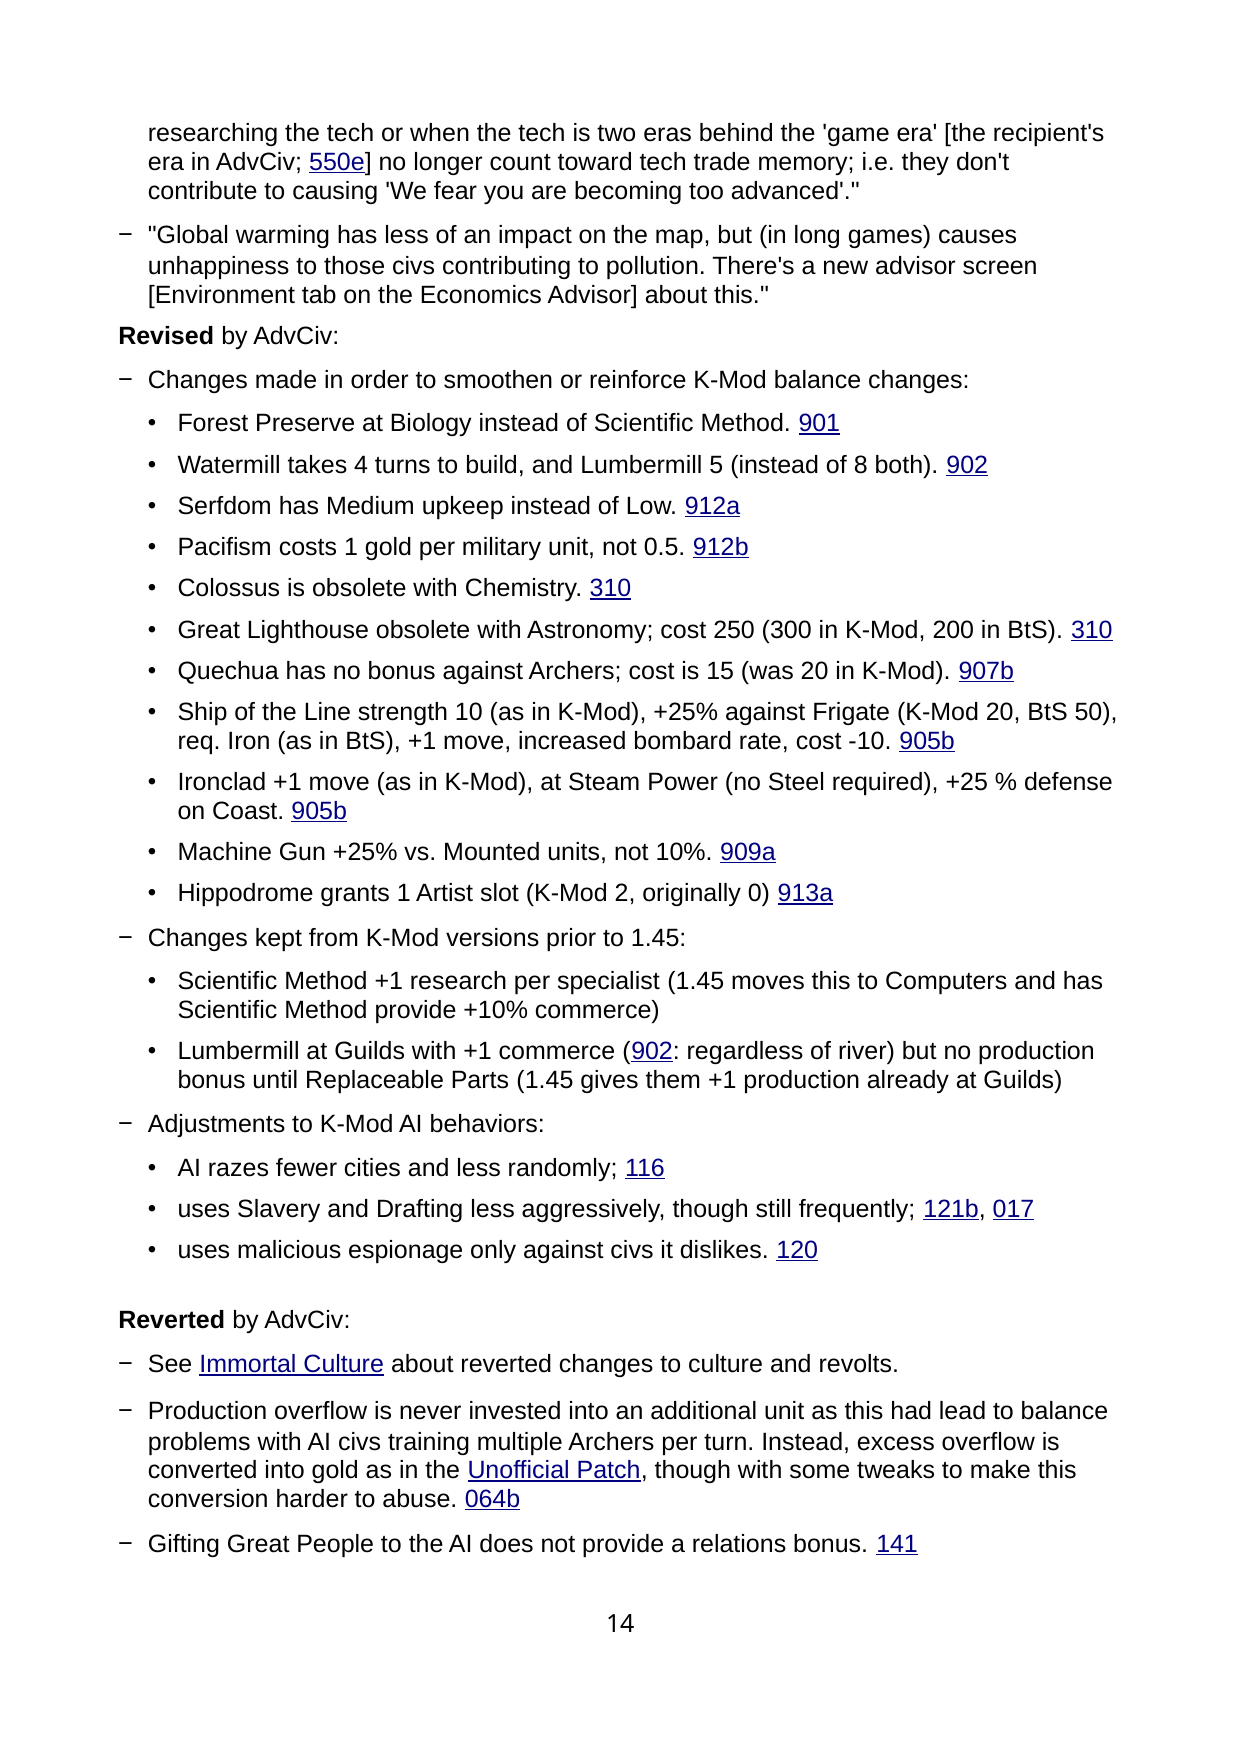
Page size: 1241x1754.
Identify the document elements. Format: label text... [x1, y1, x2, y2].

list Adjustments to K-Mod AI behaviors: [118, 1106, 1122, 1140]
list AI razes fewer cities and less randomly; 116 [148, 1152, 1122, 1181]
list Machine Gun +25% vs. Mounted units, not 10%. 909a [148, 837, 1122, 866]
list See Immortal Culture about reverted changes to culture and revolts. [118, 1346, 1122, 1380]
list Changes made in order to smoothen or reinforce K-Mod balance changes: [118, 362, 1122, 396]
list Ironclad +1 move (as in K-Mod), at Steam Power (no Steel required), +25 % defense on Coast. 905b [148, 767, 1122, 825]
list Colossus is obsolete with Chemistry. 310 [148, 573, 1122, 602]
list Quechua has no bonus against Archers; cost is 15 (was 20 in K-Mod). 907b [148, 656, 1122, 685]
text Reverted by AdvCiv: [118, 1276, 1122, 1334]
list Serfdom has Medium upkeep instead of Low. 912a [148, 491, 1122, 520]
list Lumbermill at Guilds with +1 commerce (902: regardless of river) but no production bonus until Replaceable Parts (1.45 gives them +1 production already at Guilds) [148, 1036, 1122, 1094]
list Ship of the Line strength 10 (as in K-Mod), +25% against Frigate (K-Mod 20, BtS 50), req. Iron (as in BtS), +1 move, increased bombard rate, cost -10. 905b [148, 697, 1122, 755]
list researching the tech or when the tech is two eras behind the 'game era' [the recipient's era in AdvCiv; 550e] no longer count toward tech trade memory; i.e. they don't contribute to causing 'We fear you are becoming too advanced'." [118, 118, 1122, 204]
list uses malicious espionage only against civs it dislikes. 120 [148, 1235, 1122, 1264]
list Scientific Method +1 research per specialist (1.45 moves this to Computers and has Scientific Method provide +10% commerce) [148, 966, 1122, 1024]
list Changes kept from K-Mod versions prior to 1.45: [118, 919, 1122, 954]
list Production overflow is never invested into an additional unit as this had lead to balance problems with AI civs training multiple Archers per turn. Instead, excess overflow is converted into gold as in the Unofficial Patch, though with some tweaks to make this conversion harder to abuse. 064b [118, 1393, 1122, 1513]
list Pacifism costs 1 gold per military unit, not 0.5. 912b [148, 532, 1122, 561]
list "Global warming has less of an impact on the map, but (in long games) causes unhappiness to those civs contributing to pollution. There's a new advisor screen [Environment tab on the Economics Advisor] about this." [118, 217, 1122, 308]
list Forest Preserve at Biology instead of Scientific Method. 901 [148, 408, 1122, 437]
text Revised by AdvCiv: [118, 321, 1122, 349]
list uses Slavery and Drafting less aggressively, though still frequently; 121b, 017 [148, 1194, 1122, 1223]
list Gifting Great People to the AI does not provide a relations bonus. 141 [118, 1525, 1122, 1559]
list Watermill takes 4 turns to build, and Lumbermill 5 (instead of 8 both). 902 [148, 449, 1122, 478]
list Great Lighthouse obsolete with Astronomy; cost 250 (300 in K-Mod, 200 in BtS). 310 [148, 614, 1122, 643]
list Hippodrome grants 1 Artist slot (K-Mod 2, originally 0) 913a [148, 878, 1122, 907]
